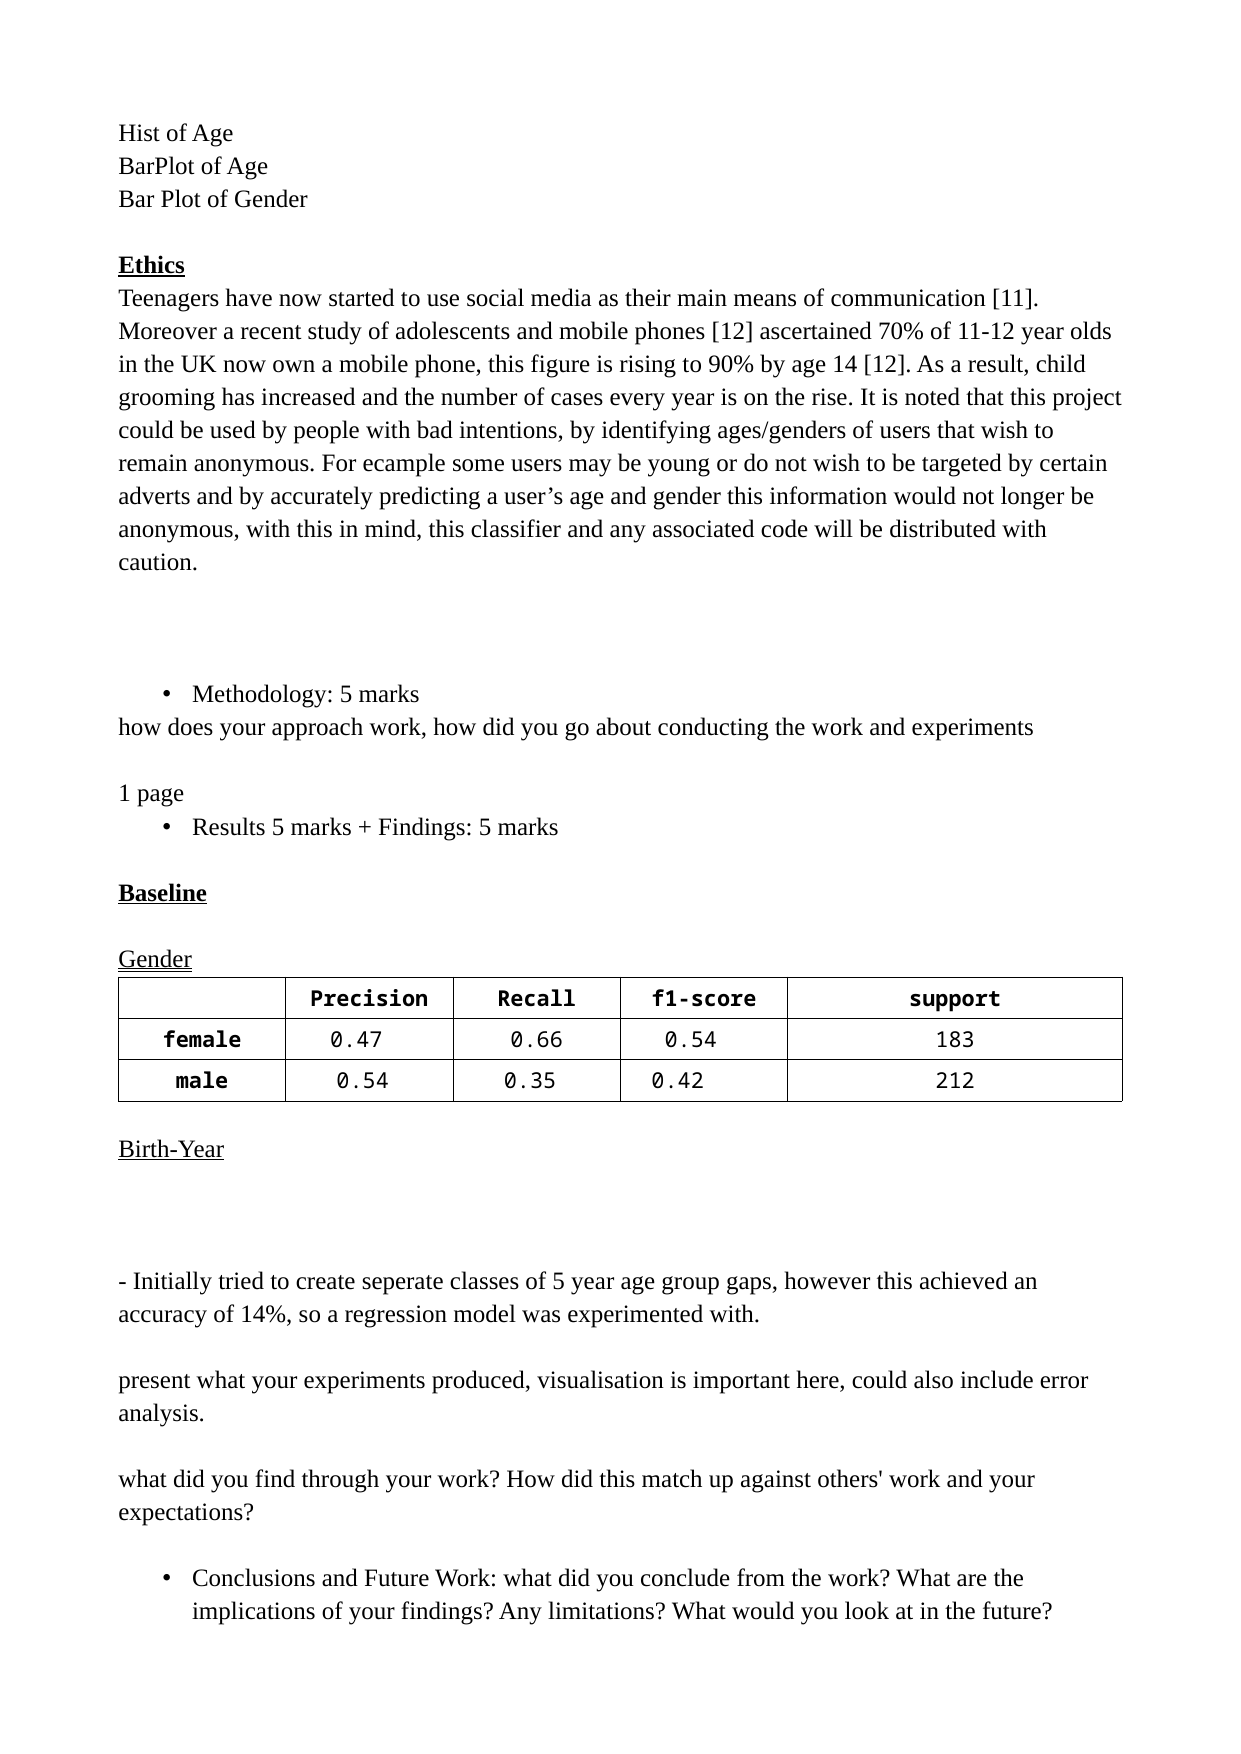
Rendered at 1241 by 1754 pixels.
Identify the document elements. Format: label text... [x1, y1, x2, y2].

table_cell 183 [788, 1019, 1122, 1059]
table_cell 0.47 [286, 1019, 453, 1059]
table_cell 0.66 [454, 1019, 620, 1059]
table_header Precision [286, 978, 453, 1018]
table_cell 212 [788, 1060, 1122, 1101]
text what did you find through your work? How did this match up against others' work and your expectations? [118, 1464, 1122, 1526]
table_header support [788, 978, 1122, 1018]
table_cell male [119, 1060, 285, 1101]
table_cell 0.42 [621, 1060, 787, 1101]
text Hist of Age BarPlot of Age [118, 118, 1122, 180]
text how does your approach work, how did you go about conducting the work and experiments [118, 712, 1122, 741]
text - Initially tried to create seperate classes of 5 year age group gaps, however this achieved an accuracy of 14%, so a regression model was experimented with. [118, 1266, 1122, 1328]
text Baseline [118, 878, 1122, 906]
table_cell 0.35 [454, 1060, 620, 1101]
table_header [119, 978, 285, 1018]
list Methodology: 5 marks [162, 679, 1122, 708]
text present what your experiments produced, visualisation is important here, could also include error analysis. [118, 1365, 1122, 1427]
text Ethics [118, 250, 1122, 279]
text Bar Plot of Gender [118, 184, 1122, 213]
table_cell 0.54 [621, 1019, 787, 1059]
table_cell female [119, 1019, 285, 1059]
table_cell 0.54 [286, 1060, 453, 1101]
text Teenagers have now started to use social media as their main means of communication [11]. Moreover a recent study of adolescents and mobile phones [12] ascertained 70% of 11-12 year olds in the UK now own a mobile phone, this figure is rising to 90% by age 14 [12]. As a result, child grooming has increased and the number of cases every year is on the rise. It is noted that this project could be used by people with bad intentions, by identifying ages/genders of users that wish to remain anonymous. For ecample some users may be young or do not wish to be targeted by certain adverts and by accurately predicting a user’s age and gender this information would not longer be anonymous, with this in mind, this classifier and any associated code will be distributed with caution. [118, 283, 1122, 576]
list Results 5 marks + Findings: 5 marks [162, 812, 1122, 840]
table_header Recall [454, 978, 620, 1018]
text 1 page [118, 778, 1122, 807]
text Gender [118, 944, 1122, 972]
table_header f1-score [621, 978, 787, 1018]
list Conclusions and Future Work: what did you conclude from the work? What are the implications of your findings? Any limitations? What would you look at in the future? [162, 1563, 1122, 1625]
text Birth-Year [118, 1134, 1122, 1163]
